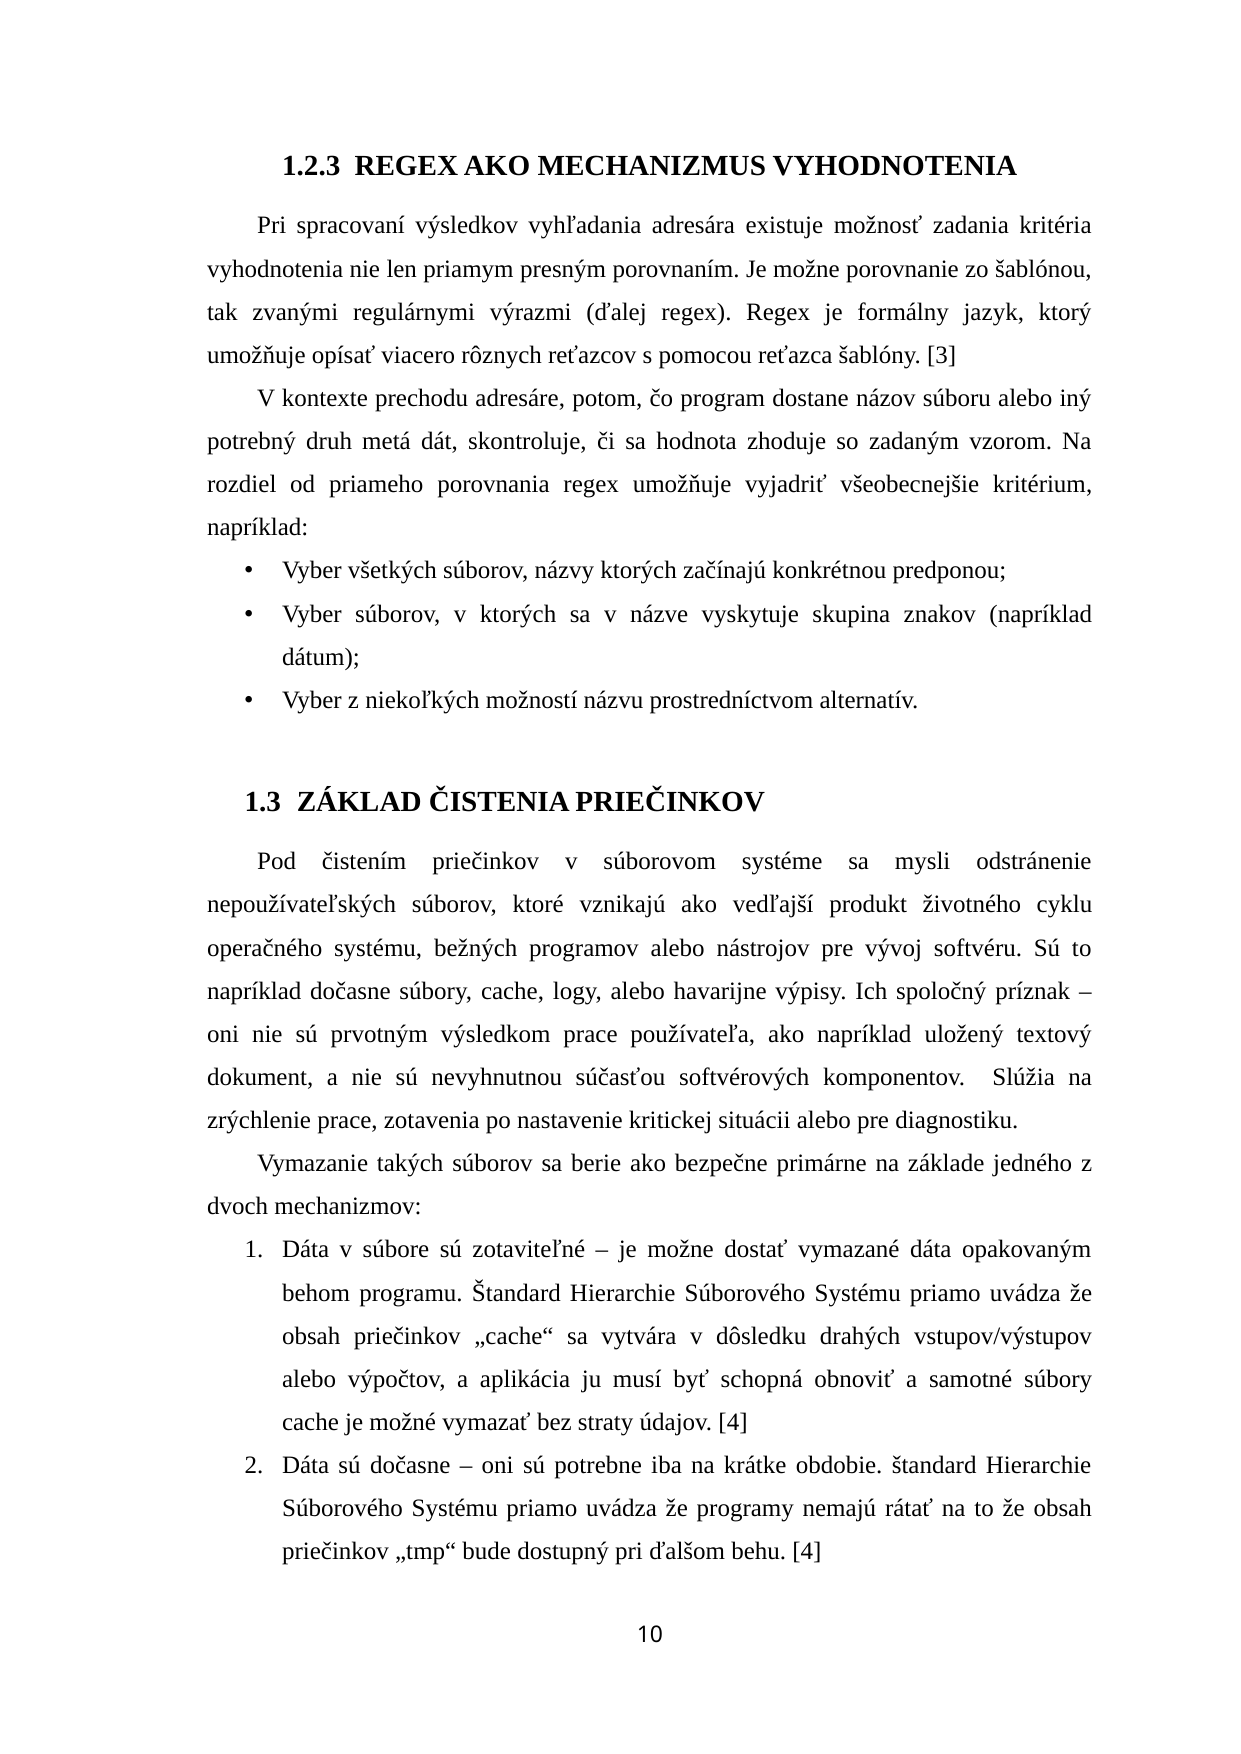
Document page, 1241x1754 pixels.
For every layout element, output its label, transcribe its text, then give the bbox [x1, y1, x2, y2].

text V kontexte prechodu adresáre, potom, čo program dostane názov súboru alebo iný potrebný druh metá dát, skontroluje, či sa hodnota zhoduje so zadaným vzorom. Na rozdiel od priameho porovnania regex umožňuje vyjadriť všeobecnejšie kritérium, napríklad: [207, 383, 1092, 541]
list Dáta v súbore sú zotaviteľné – je možne dostať vymazané dáta opakovaným behom programu. Štandard Hierarchie Súborového Systému priamo uvádza že obsah priečinkov „cache“ sa vytvára v dôsledku drahých vstupov/výstupov alebo výpočtov, a aplikácia ju musí byť schopná obnoviť a samotné súbory cache je možné vymazať bez straty údajov. [4] [244, 1234, 1092, 1436]
text Pod čistením priečinkov v súborovom systéme sa mysli odstránenie nepoužívateľských súborov, ktoré vznikajú ako vedľajší produkt životného cyklu operačného systému, bežných programov alebo nástrojov pre vývoj softvéru. Sú to napríklad dočasne súbory, cache, logy, alebo havarijne výpisy. Ich spoločný príznak – oni nie sú prvotným výsledkom prace používateľa, ako napríklad uložený textový dokument, a nie sú nevyhnutnou súčasťou softvérových komponentov. Slúžia na zrýchlenie prace, zotavenia po nastavenie kritickej situácii alebo pre diagnostiku. [207, 846, 1092, 1134]
list Vyber všetkých súborov, názvy ktorých začínajú konkrétnou predponou; [244, 556, 1092, 584]
text Vymazanie takých súborov sa berie ako bezpečne primárne na základe jedného z dvoch mechanizmov: [207, 1148, 1092, 1220]
subtitle Regex ako mechanizmus vyhodnotenia [282, 148, 1092, 181]
subtitle Základ čistenia PRIEČINKOV [244, 784, 1092, 817]
list Vyber súborov, v ktorých sa v názve vyskytuje skupina znakov (napríklad dátum); [244, 599, 1092, 671]
list Vyber z niekoľkých možností názvu prostredníctvom alternatív. [244, 685, 1092, 714]
list Dáta sú dočasne – oni sú potrebne iba na krátke obdobie. štandard Hierarchie Súborového Systému priamo uvádza že programy nemajú rátať na to že obsah priečinkov „tmp“ bude dostupný pri ďalšom behu. [4] [244, 1450, 1092, 1565]
text Pri spracovaní výsledkov vyhľadania adresára existuje možnosť zadania kritéria vyhodnotenia nie len priamym presným porovnaním. Je možne porovnanie zo šablónou, tak zvanými regulárnymi výrazmi (ďalej regex). Regex je formálny jazyk, ktorý umožňuje opísať viacero rôznych reťazcov s pomocou reťazca šablóny. [3] [207, 211, 1092, 369]
